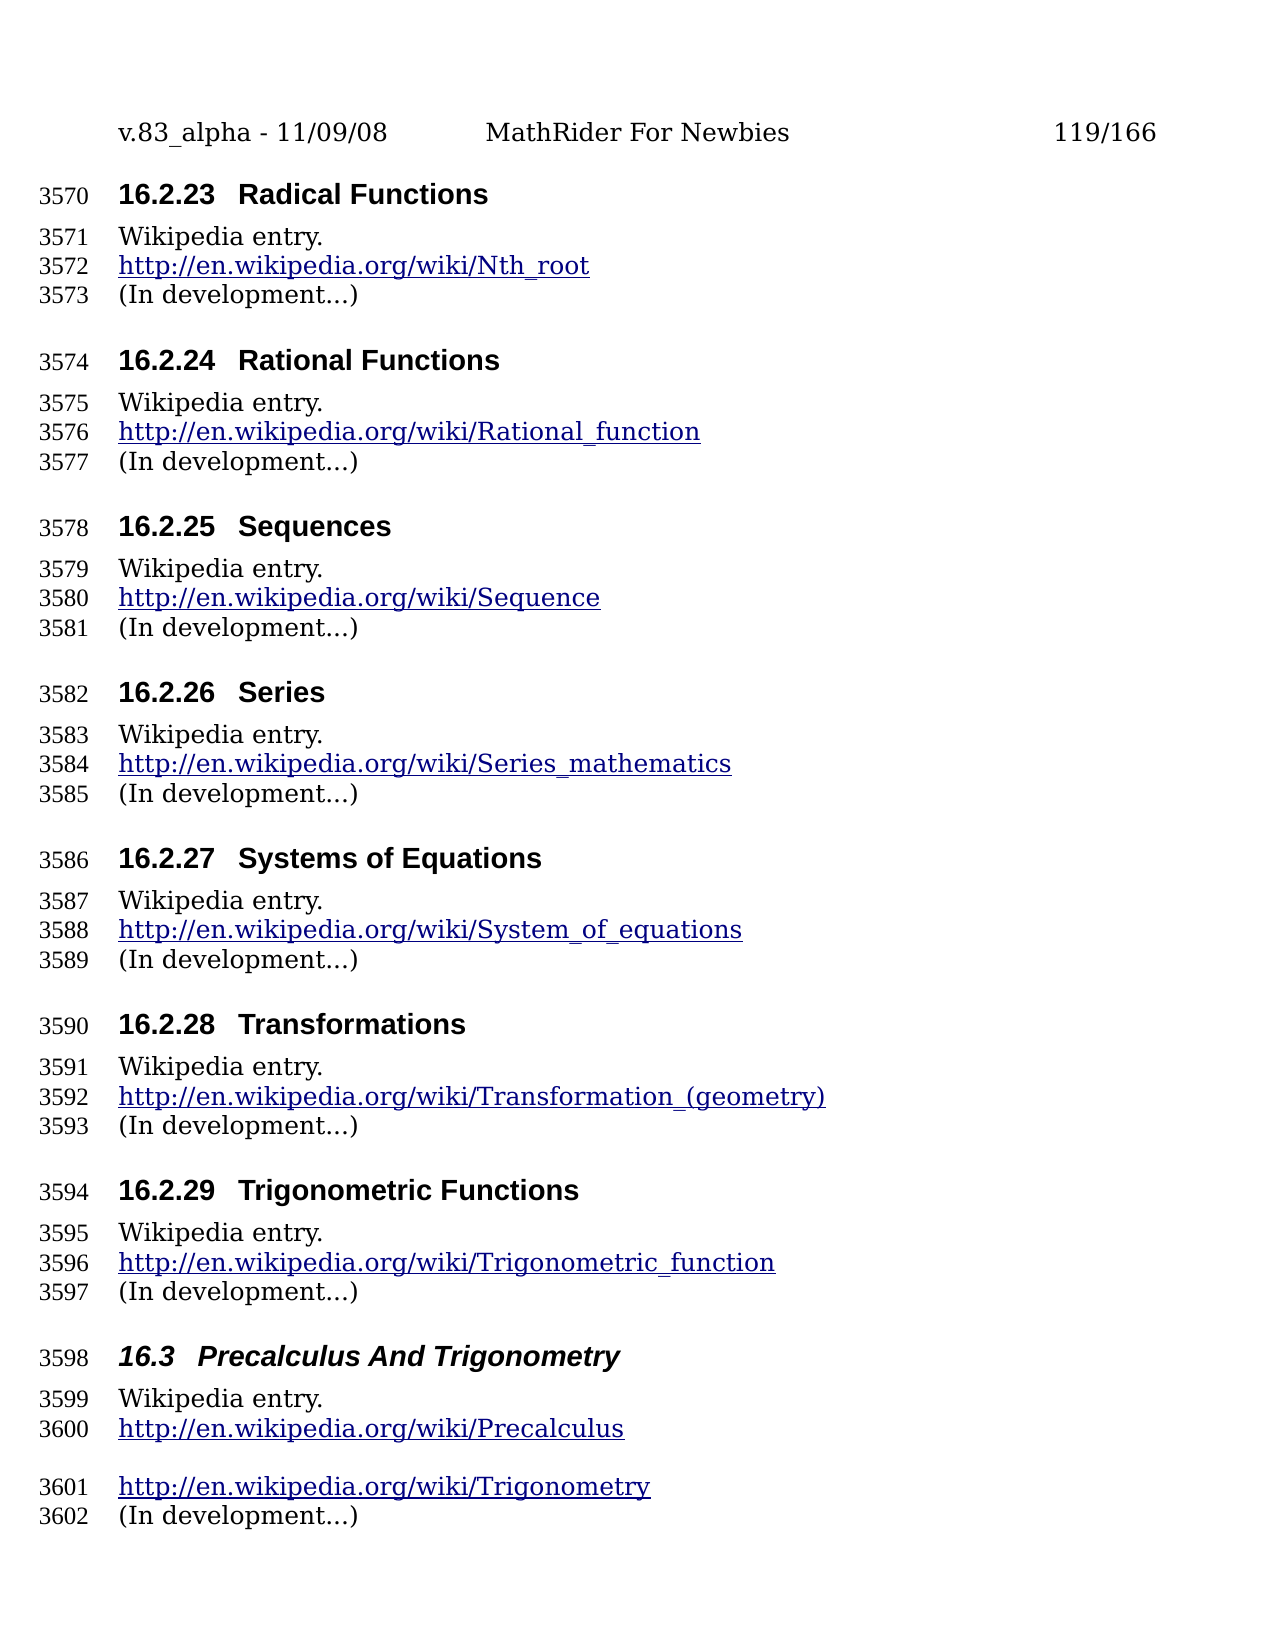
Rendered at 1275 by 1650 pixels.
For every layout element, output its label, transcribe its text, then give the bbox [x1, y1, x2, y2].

text http://en.wikipedia.org/wiki/Series_mathematics [118, 749, 1157, 779]
text (In development...) [118, 1111, 1157, 1140]
text Wikipedia entry. [118, 388, 1157, 417]
text http://en.wikipedia.org/wiki/Rational_function [118, 417, 1157, 447]
text Wikipedia entry. [118, 1052, 1157, 1082]
subtitle Rational Functions [118, 343, 1157, 376]
subtitle Systems of Equations [118, 841, 1157, 874]
text http://en.wikipedia.org/wiki/System_of_equations [118, 916, 1157, 945]
text (In development...) [118, 1501, 1157, 1530]
text http://en.wikipedia.org/wiki/Trigonometry [118, 1472, 1157, 1501]
text Wikipedia entry. [118, 720, 1157, 749]
subtitle Radical Functions [118, 177, 1157, 210]
subtitle Trigonometric Functions [118, 1173, 1157, 1207]
text Wikipedia entry. [118, 1384, 1157, 1414]
text (In development...) [118, 447, 1157, 476]
text Wikipedia entry. [118, 886, 1157, 916]
subtitle Sequences [118, 509, 1157, 542]
text Wikipedia entry. [118, 554, 1157, 583]
text (In development...) [118, 779, 1157, 808]
text (In development...) [118, 945, 1157, 974]
text (In development...) [118, 281, 1157, 310]
text (In development...) [118, 613, 1157, 642]
subtitle Transformations [118, 1007, 1157, 1041]
text http://en.wikipedia.org/wiki/Sequence [118, 583, 1157, 613]
text Wikipedia entry. [118, 222, 1157, 251]
text http://en.wikipedia.org/wiki/Trigonometric_function [118, 1248, 1157, 1277]
text http://en.wikipedia.org/wiki/Precalculus [118, 1414, 1157, 1443]
subtitle Precalculus And Trigonometry [118, 1339, 1157, 1373]
text (In development...) [118, 1277, 1157, 1306]
text Wikipedia entry. [118, 1218, 1157, 1248]
text http://en.wikipedia.org/wiki/Transformation_(geometry) [118, 1082, 1157, 1111]
text http://en.wikipedia.org/wiki/Nth_root [118, 251, 1157, 281]
subtitle Series [118, 675, 1157, 708]
